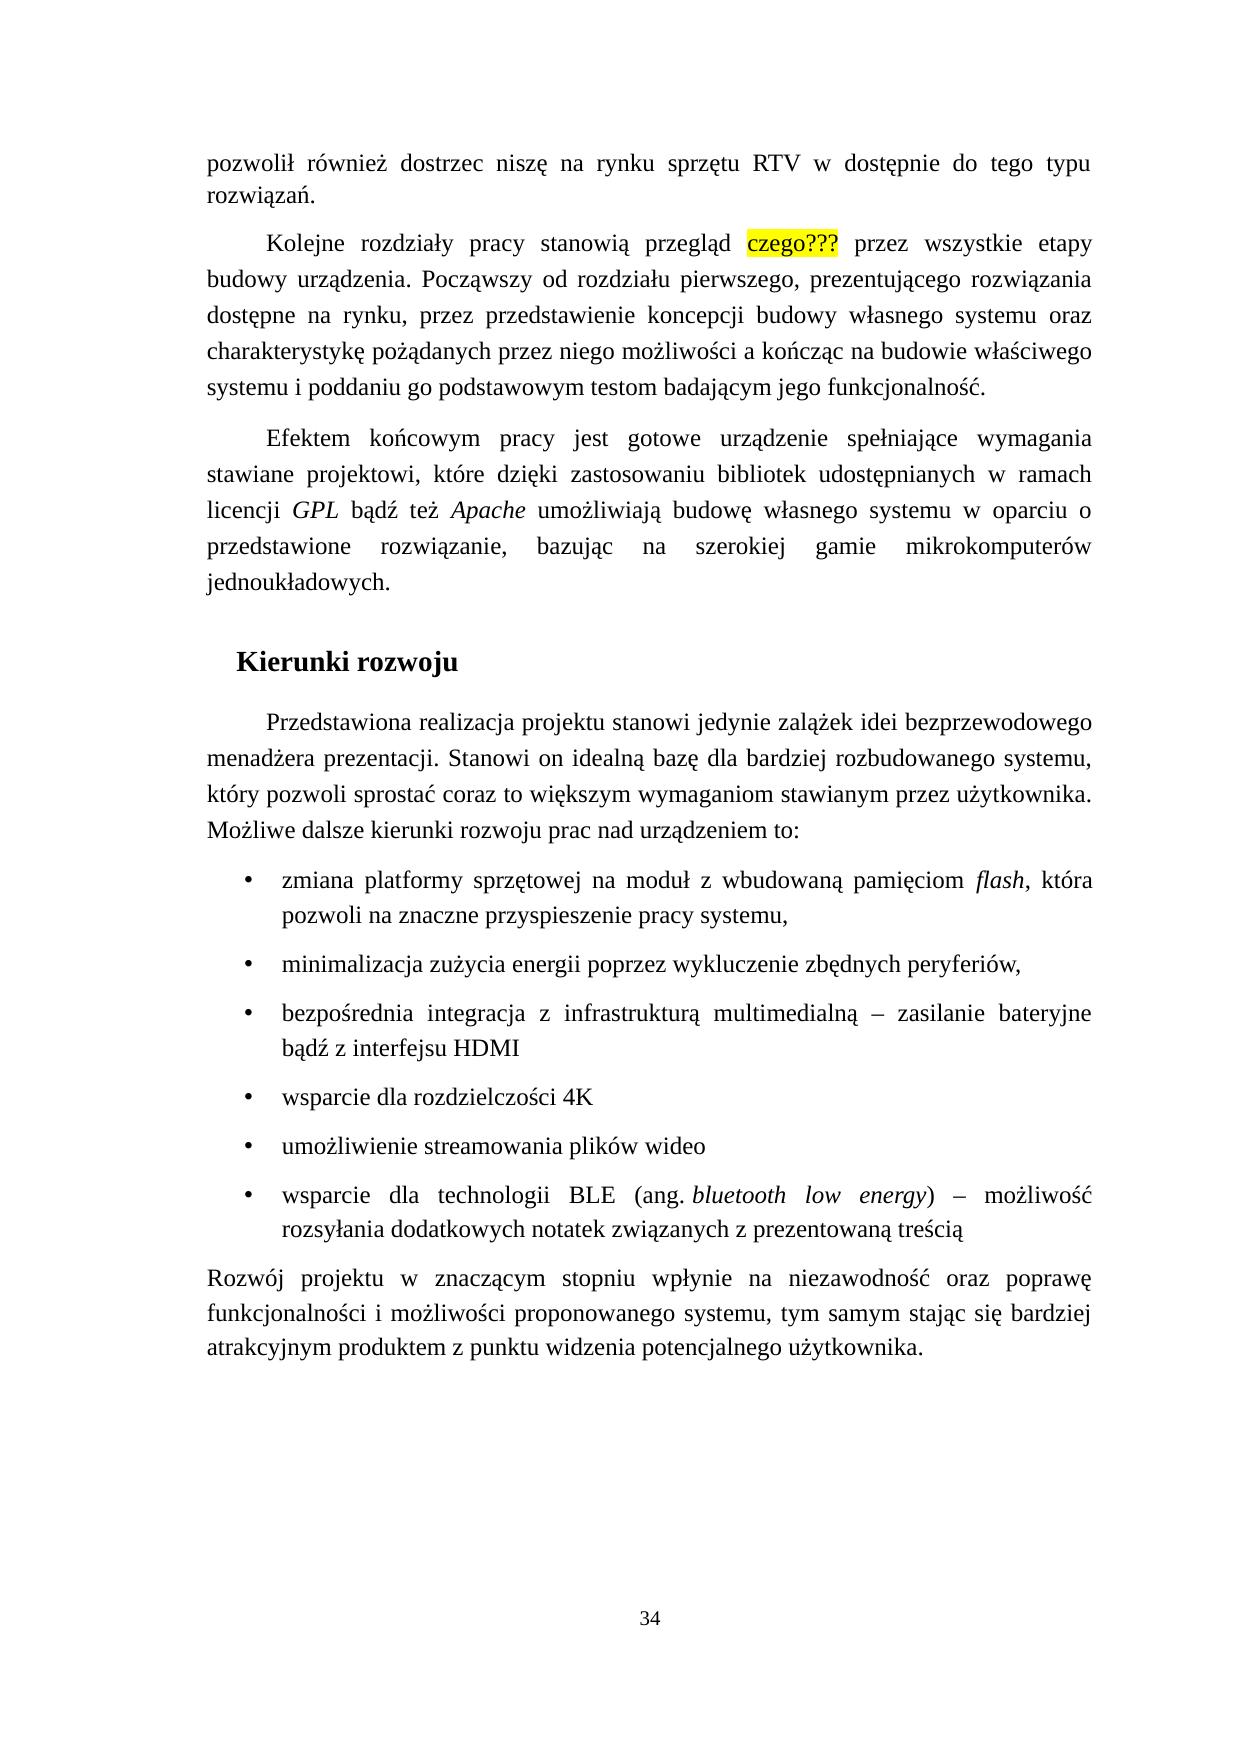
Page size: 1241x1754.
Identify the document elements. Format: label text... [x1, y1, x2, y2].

text Efektem końcowym pracy jest gotowe urządzenie spełniające wymagania stawiane projektowi, które dzięki zastosowaniu bibliotek udostępnianych w ramach licencji GPL bądź też Apache umożliwiają budowę własnego systemu w oparciu o przedstawione rozwiązanie, bazując na szerokiej gamie mikrokomputerów jednoukładowych. [207, 423, 1093, 595]
text Kolejne rozdziały pracy stanowią przegląd czego??? przez wszystkie etapy budowy urządzenia. Począwszy od rozdziału pierwszego, prezentującego rozwiązania dostępne na rynku, przez przedstawienie koncepcji budowy własnego systemu oraz charakterystykę pożądanych przez niego możliwości a kończąc na budowie właściwego systemu i poddaniu go podstawowym testom badającym jego funkcjonalność. [207, 228, 1093, 401]
text Przedstawiona realizacja projektu stanowi jedynie zalążek idei bezprzewodowego menadżera prezentacji. Stanowi on idealną bazę dla bardziej rozbudowanego systemu, który pozwoli sprostać coraz to większym wymaganiom stawianym przez użytkownika. Możliwe dalsze kierunki rozwoju prac nad urządzeniem to: [207, 707, 1093, 843]
text Rozwój projektu w znaczącym stopniu wpłynie na niezawodność oraz poprawę funkcjonalności i możliwości proponowanego systemu, tym samym stając się bardziej atrakcyjnym produktem z punktu widzenia potencjalnego użytkownika. [207, 1263, 1093, 1361]
list zmiana platformy sprzętowej na moduł z wbudowaną pamięciom flash, która pozwoli na znaczne przyspieszenie pracy systemu, [244, 866, 1093, 929]
list wsparcie dla rozdzielczości 4K [244, 1082, 1093, 1110]
list wsparcie dla technologii BLE (ang. bluetooth low energy) – możliwość rozsyłania dodatkowych notatek związanych z prezentowaną treścią [244, 1180, 1093, 1243]
list bezpośrednia integracja z infrastrukturą multimedialną – zasilanie bateryjne bądź z interfejsu HDMI [244, 998, 1093, 1061]
text pozwolił również dostrzec niszę na rynku sprzętu RTV w dostępnie do tego typu rozwiązań. [207, 148, 1093, 209]
list umożliwienie streamowania plików wideo [244, 1131, 1093, 1159]
list minimalizacja zużycia energii poprzez wykluczenie zbędnych peryferiów, [244, 949, 1093, 978]
subtitle Kierunki rozwoju [207, 644, 1093, 677]
